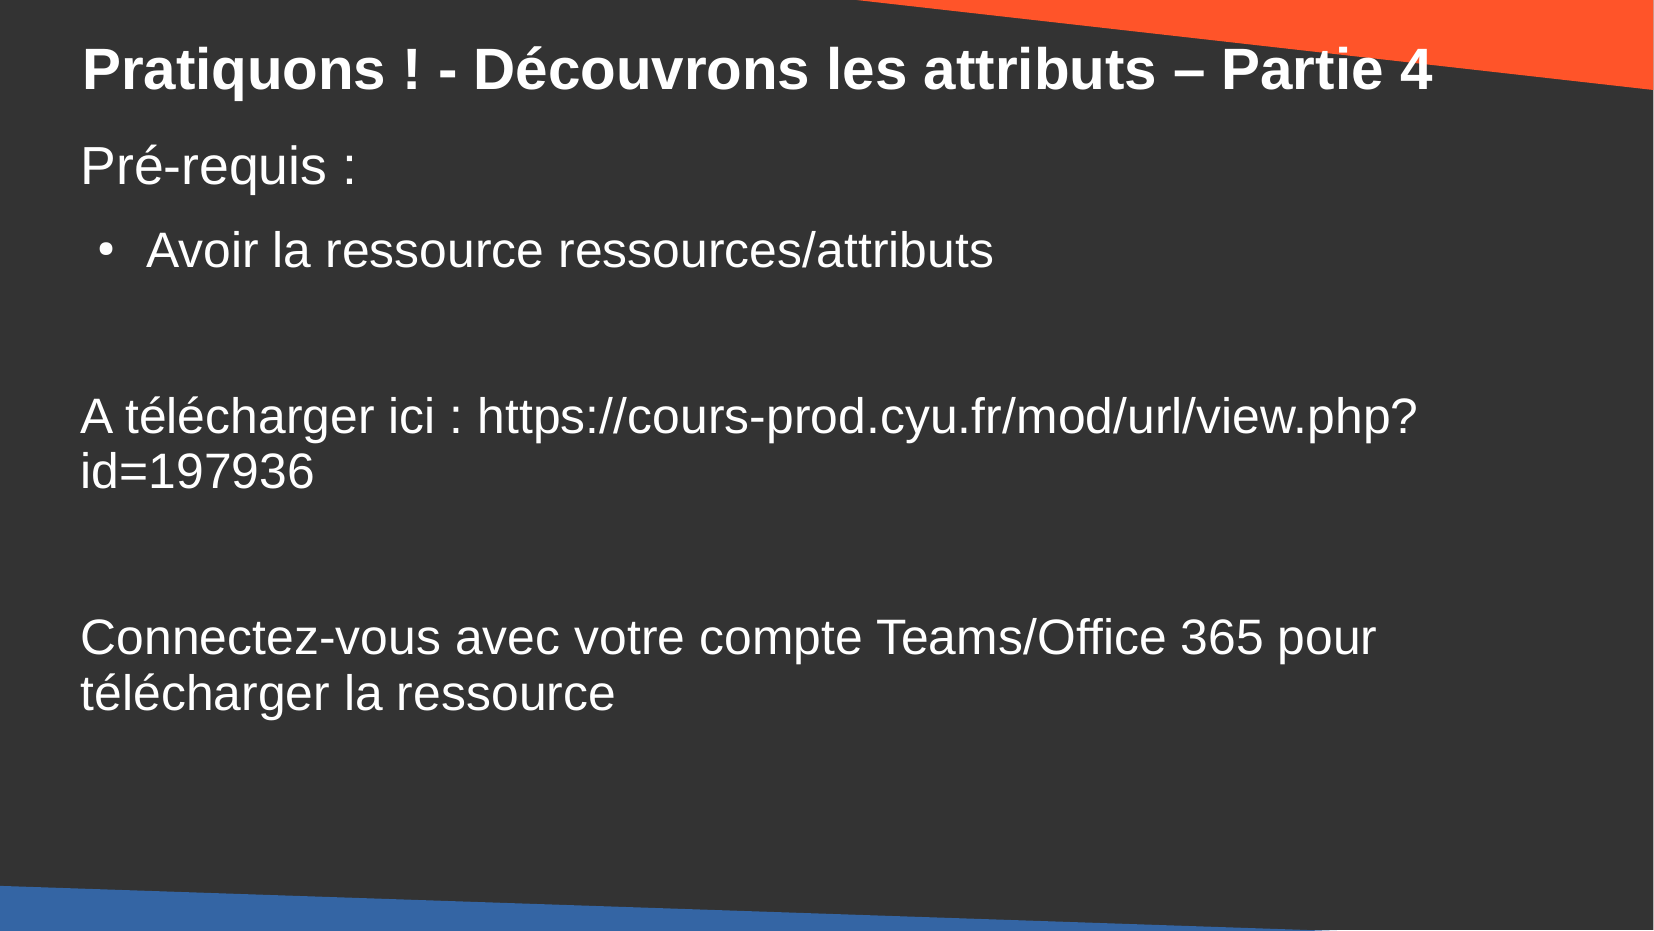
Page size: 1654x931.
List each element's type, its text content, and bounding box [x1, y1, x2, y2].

title Pratiquons ! - Découvrons les attributs – Partie 4 [82, 37, 1571, 114]
text_box [0, 885, 1337, 931]
text_box [856, 0, 1654, 91]
list Pré-requis : Avoir la ressource ressources/attributs A télécharger ici : https://cours-prod.cyu.fr/mod/url/view.php?id=197936 Connectez-vous avec votre compte Teams/Office 365 pour télécharger la ressource [80, 135, 1620, 721]
